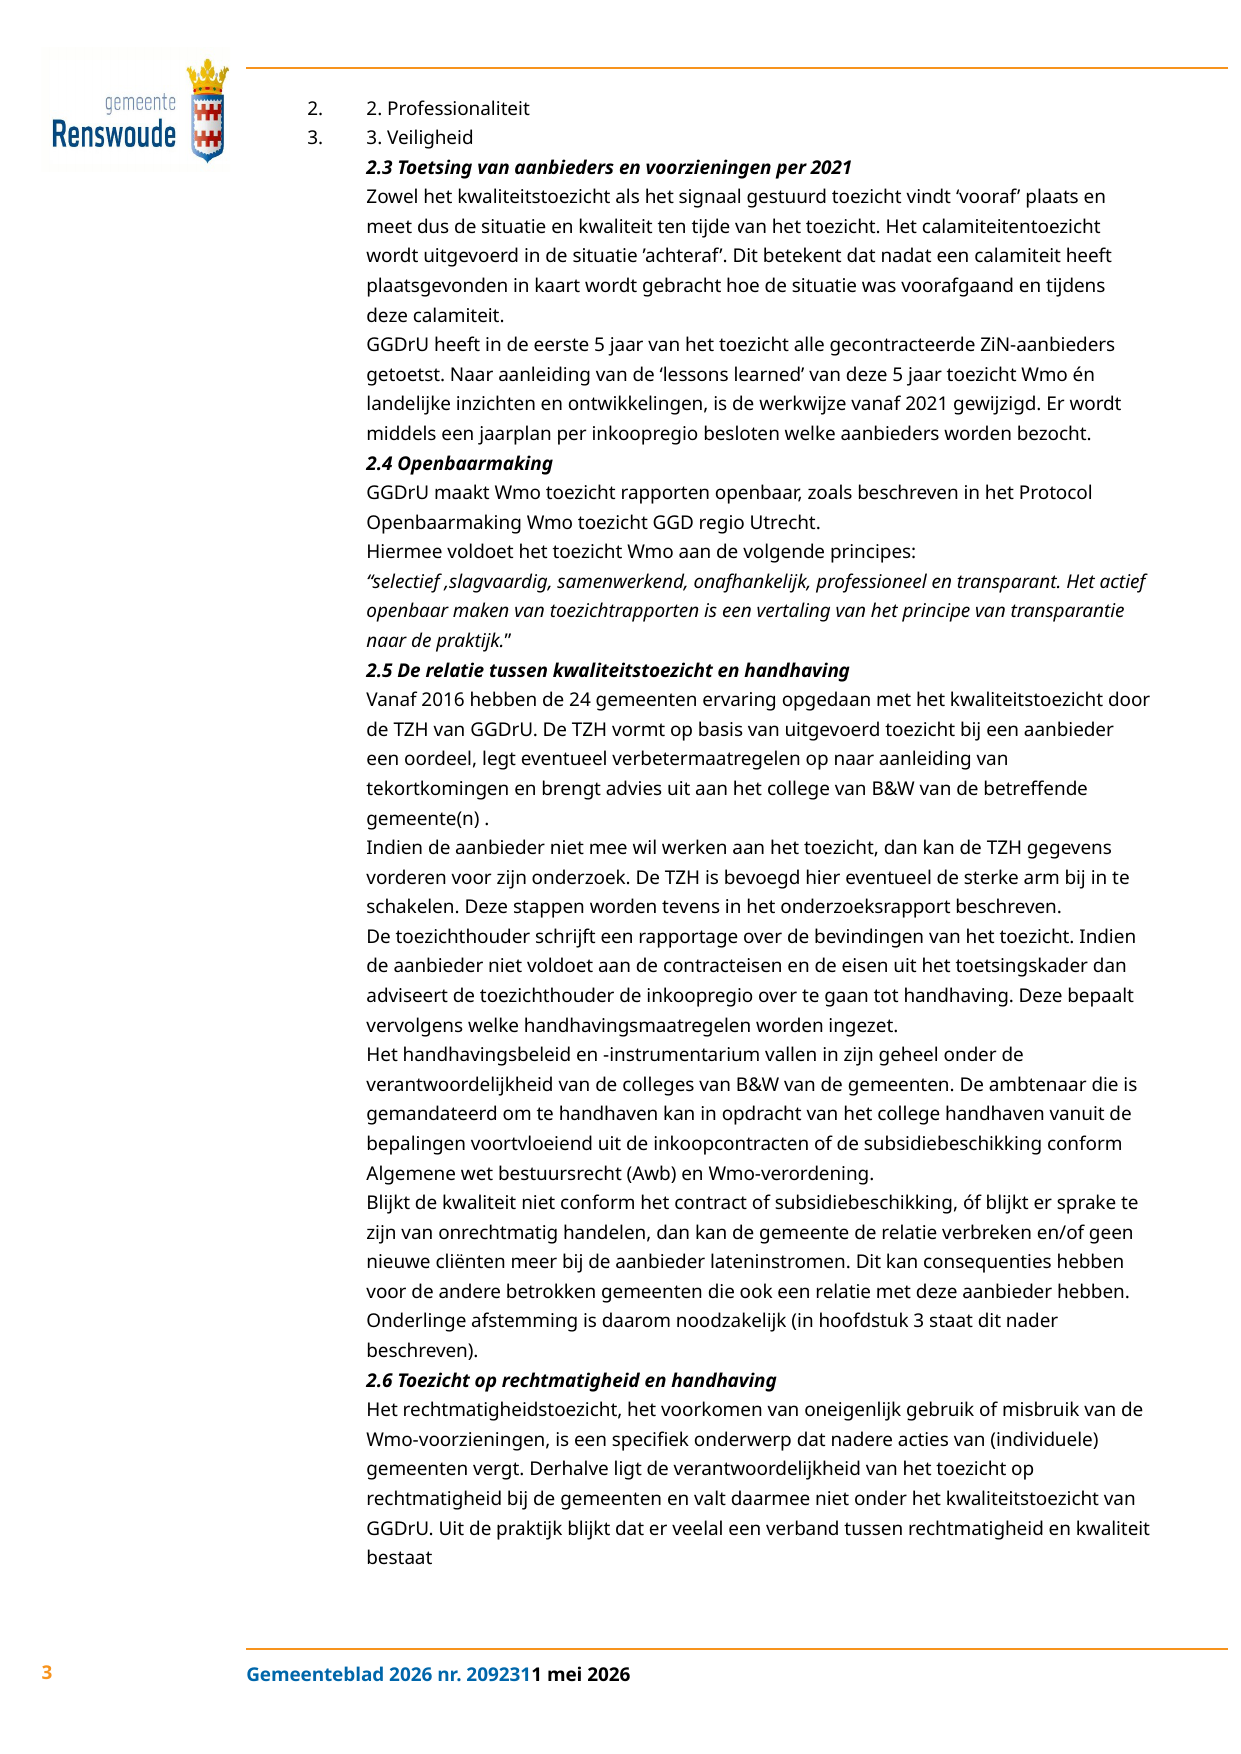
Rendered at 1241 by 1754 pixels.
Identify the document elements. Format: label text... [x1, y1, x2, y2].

list 2. Professionaliteit [307, 95, 1152, 121]
list Het handhavingsbeleid en -instrumentarium vallen in zijn geheel onder de verantwoordelijkheid van de colleges van B&W van de gemeenten. De ambtenaar die is gemandateerd om te handhaven kan in opdracht van het college handhaven vanuit de bepalingen voortvloeiend uit de inkoopcontracten of de subsidiebeschikking conform Algemene wet bestuursrecht (Awb) en Wmo-verordening. [307, 1041, 1152, 1186]
list Vanaf 2016 hebben de 24 gemeenten ervaring opgedaan met het kwaliteitstoezicht door de TZH van GGDrU. De TZH vormt op basis van uitgevoerd toezicht bij een aanbieder een oordeel, legt eventueel verbetermaatregelen op naar aanleiding van tekortkomingen en brengt advies uit aan het college van B&W van de betreffende gemeente(n) . [307, 686, 1152, 831]
list “selectief ,slagvaardig, samenwerkend, onafhankelijk, professioneel en transparant. Het actief openbaar maken van toezichtrapporten is een vertaling van het principe van transparantie naar de praktijk.” [307, 568, 1152, 653]
list Indien de aanbieder niet mee wil werken aan het toezicht, dan kan de TZH gegevens vorderen voor zijn onderzoek. De TZH is bevoegd hier eventueel de sterke arm bij in te schakelen. Deze stappen worden tevens in het onderzoeksrapport beschreven. [307, 834, 1152, 919]
list Het rechtmatigheidstoezicht, het voorkomen van oneigenlijk gebruik of misbruik van de Wmo-voorzieningen, is een specifiek onderwerp dat nadere acties van (individuele) gemeenten vergt. Derhalve ligt de verantwoordelijkheid van het toezicht op rechtmatigheid bij de gemeenten en valt daarmee niet onder het kwaliteitstoezicht van GGDrU. Uit de praktijk blijkt dat er veelal een verband tussen rechtmatigheid en kwaliteit bestaat [307, 1396, 1152, 1570]
list GGDrU heeft in de eerste 5 jaar van het toezicht alle gecontracteerde ZiN-aanbieders getoetst. Naar aanleiding van de ‘lessons learned’ van deze 5 jaar toezicht Wmo én landelijke inzichten en ontwikkelingen, is de werkwijze vanaf 2021 gewijzigd. Er wordt middels een jaarplan per inkoopregio besloten welke aanbieders worden bezocht. [307, 331, 1152, 446]
picture [41, 47, 231, 172]
list 2.5 De relatie tussen kwaliteitstoezicht en handhaving [307, 657, 1152, 683]
list 2.3 Toetsing van aanbieders en voorzieningen per 2021 [307, 154, 1152, 180]
list 2.6 Toezicht op rechtmatigheid en handhaving [307, 1367, 1152, 1393]
list Hiermee voldoet het toezicht Wmo aan de volgende principes: [307, 538, 1152, 564]
list GGDrU maakt Wmo toezicht rapporten openbaar, zoals beschreven in het Protocol Openbaarmaking Wmo toezicht GGD regio Utrecht. [307, 479, 1152, 535]
list 3. Veiligheid [307, 124, 1152, 150]
list Blijkt de kwaliteit niet conform het contract of subsidiebeschikking, óf blijkt er sprake te zijn van onrechtmatig handelen, dan kan de gemeente de relatie verbreken en/of geen nieuwe cliënten meer bij de aanbieder lateninstromen. Dit kan consequenties hebben voor de andere betrokken gemeenten die ook een relatie met deze aanbieder hebben. Onderlinge afstemming is daarom noodzakelijk (in hoofdstuk 3 staat dit nader beschreven). [307, 1189, 1152, 1363]
list Zowel het kwaliteitstoezicht als het signaal gestuurd toezicht vindt ‘vooraf’ plaats en meet dus de situatie en kwaliteit ten tijde van het toezicht. Het calamiteitentoezicht wordt uitgevoerd in de situatie ’achteraf’. Dit betekent dat nadat een calamiteit heeft plaatsgevonden in kaart wordt gebracht hoe de situatie was voorafgaand en tijdens deze calamiteit. [307, 183, 1152, 328]
list De toezichthouder schrijft een rapportage over de bevindingen van het toezicht. Indien de aanbieder niet voldoet aan de contracteisen en de eisen uit het toetsingskader dan adviseert de toezichthouder de inkoopregio over te gaan tot handhaving. Deze bepaalt vervolgens welke handhavingsmaatregelen worden ingezet. [307, 923, 1152, 1038]
list 2.4 Openbaarmaking [307, 450, 1152, 476]
